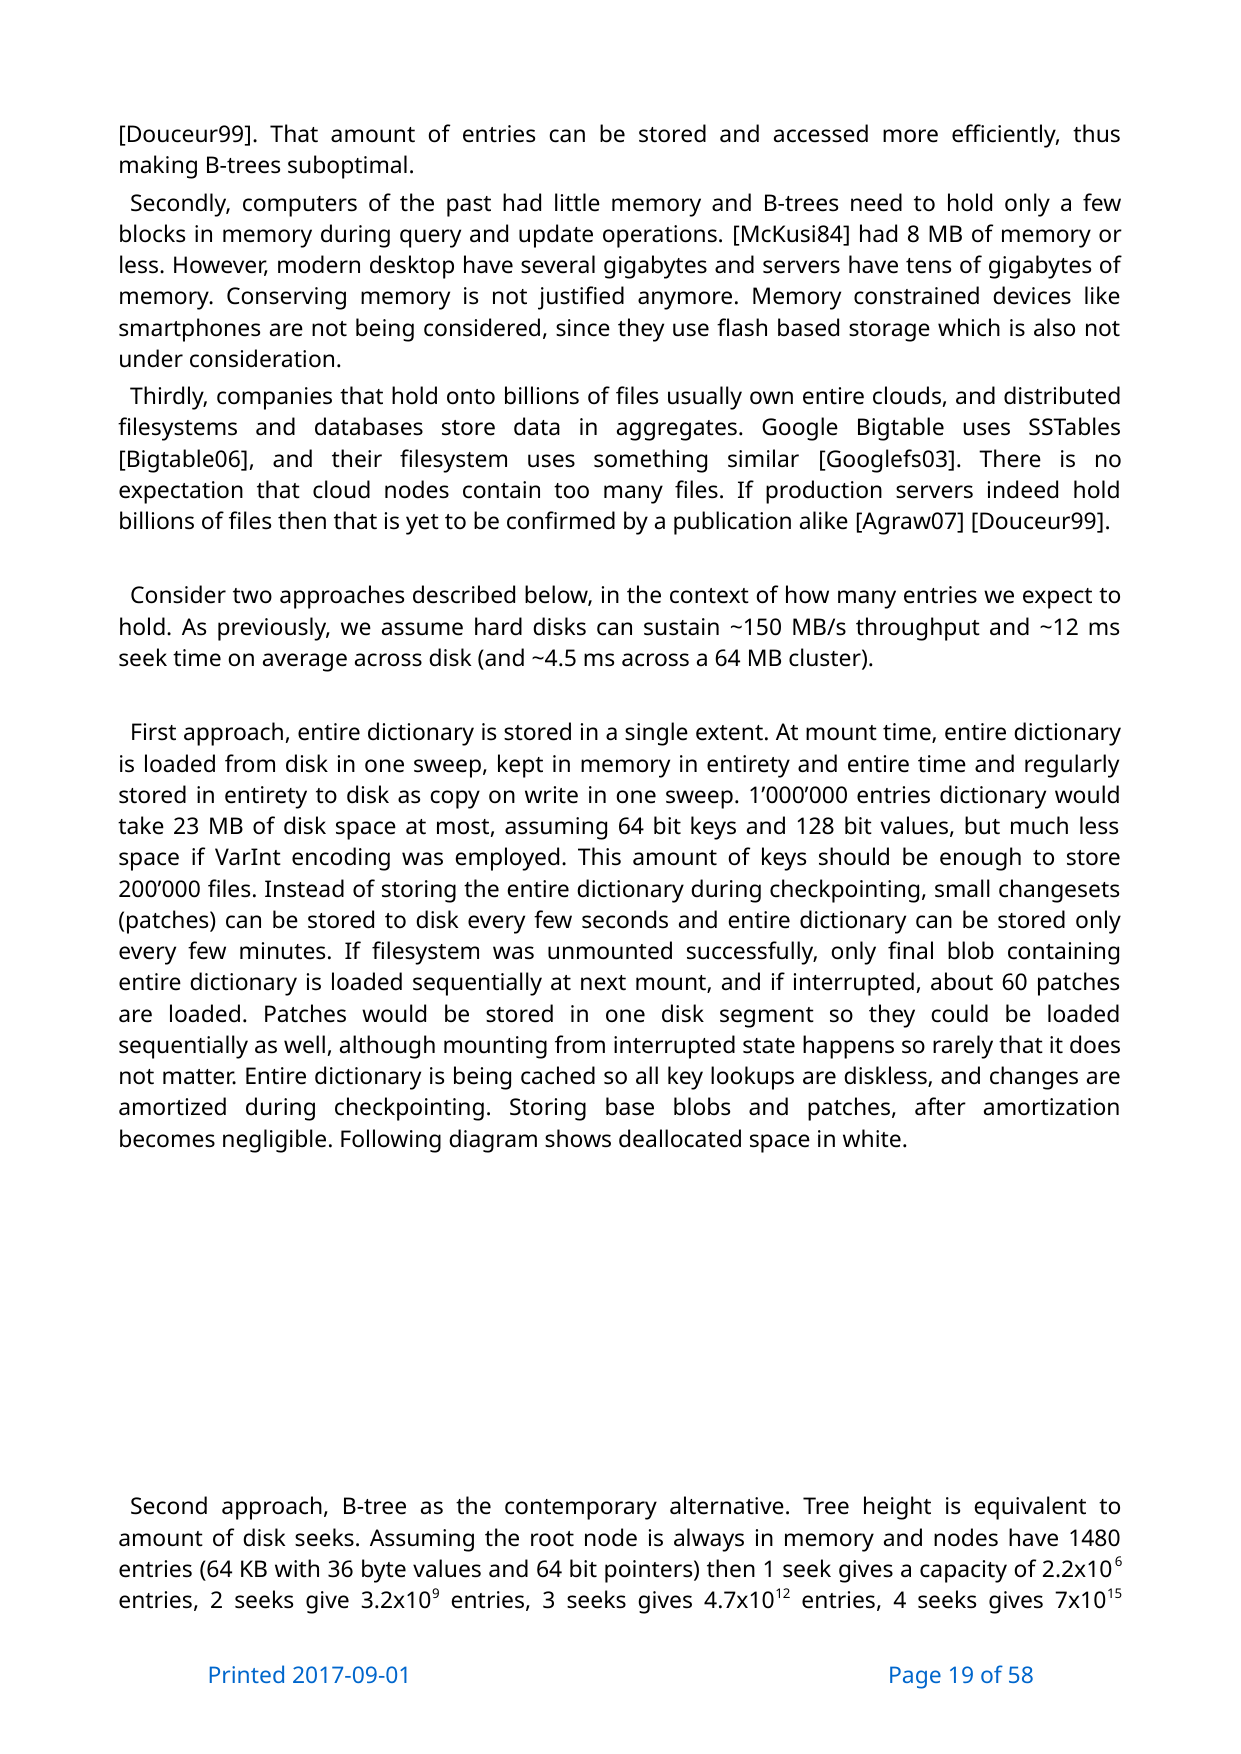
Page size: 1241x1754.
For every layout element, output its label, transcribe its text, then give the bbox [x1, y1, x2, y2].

text Secondly, computers of the past had little memory and B-trees need to hold only a few blocks in memory during query and update operations. [McKusi84] had 8 MB of memory or less. However, modern desktop have several gigabytes and servers have tens of gigabytes of memory. Conserving memory is not justified anymore. Memory constrained devices like smartphones are not being considered, since they use flash based storage which is also not under consideration. [118, 187, 1122, 374]
text Thirdly, companies that hold onto billions of files usually own entire clouds, and distributed filesystems and databases store data in aggregates. Google Bigtable uses SSTables [Bigtable06], and their filesystem uses something similar [Googlefs03]. There is no expectation that cloud nodes contain too many files. If production servers indeed hold billions of files then that is yet to be confirmed by a publication alike [Agraw07] [Douceur99]. [118, 380, 1122, 536]
text [Douceur99]. That amount of entries can be stored and accessed more efficiently, thus making B-trees suboptimal. [118, 118, 1122, 181]
text First approach, entire dictionary is stored in a single extent. At mount time, entire dictionary is loaded from disk in one sweep, kept in memory in entirety and entire time and regularly stored in entirety to disk as copy on write in one sweep. 1’000’000 entries dictionary would take 23 MB of disk space at most, assuming 64 bit keys and 128 bit values, but much less space if VarInt encoding was employed. This amount of keys should be enough to store 200’000 files. Instead of storing the entire dictionary during checkpointing, small changesets (patches) can be stored to disk every few seconds and entire dictionary can be stored only every few minutes. If filesystem was unmounted successfully, only final blob containing entire dictionary is loaded sequentially at next mount, and if interrupted, about 60 patches are loaded. Patches would be stored in one disk segment so they could be loaded sequentially as well, although mounting from interrupted state happens so rarely that it does not matter. Entire dictionary is being cached so all key lookups are diskless, and changes are amortized during checkpointing. Storing base blobs and patches, after amortization becomes negligible. Following diagram shows deallocated space in white. [118, 716, 1122, 1154]
text Consider two approaches described below, in the context of how many entries we expect to hold. As previously, we assume hard disks can sustain ~150 MB/s throughput and ~12 ms seek time on average across disk (and ~4.5 ms across a 64 MB cluster). [118, 579, 1122, 673]
text Second approach, B-tree as the contemporary alternative. Tree height is equivalent to amount of disk seeks. Assuming the root node is always in memory and nodes have 1480 entries (64 KB with 36 byte values and 64 bit pointers) then 1 seek gives a capacity of 2.2x106 entries, 2 seeks give 3.2x109 entries, 3 seeks gives 4.7x1012 entries, 4 seeks gives 7x1015 [118, 1490, 1122, 1615]
